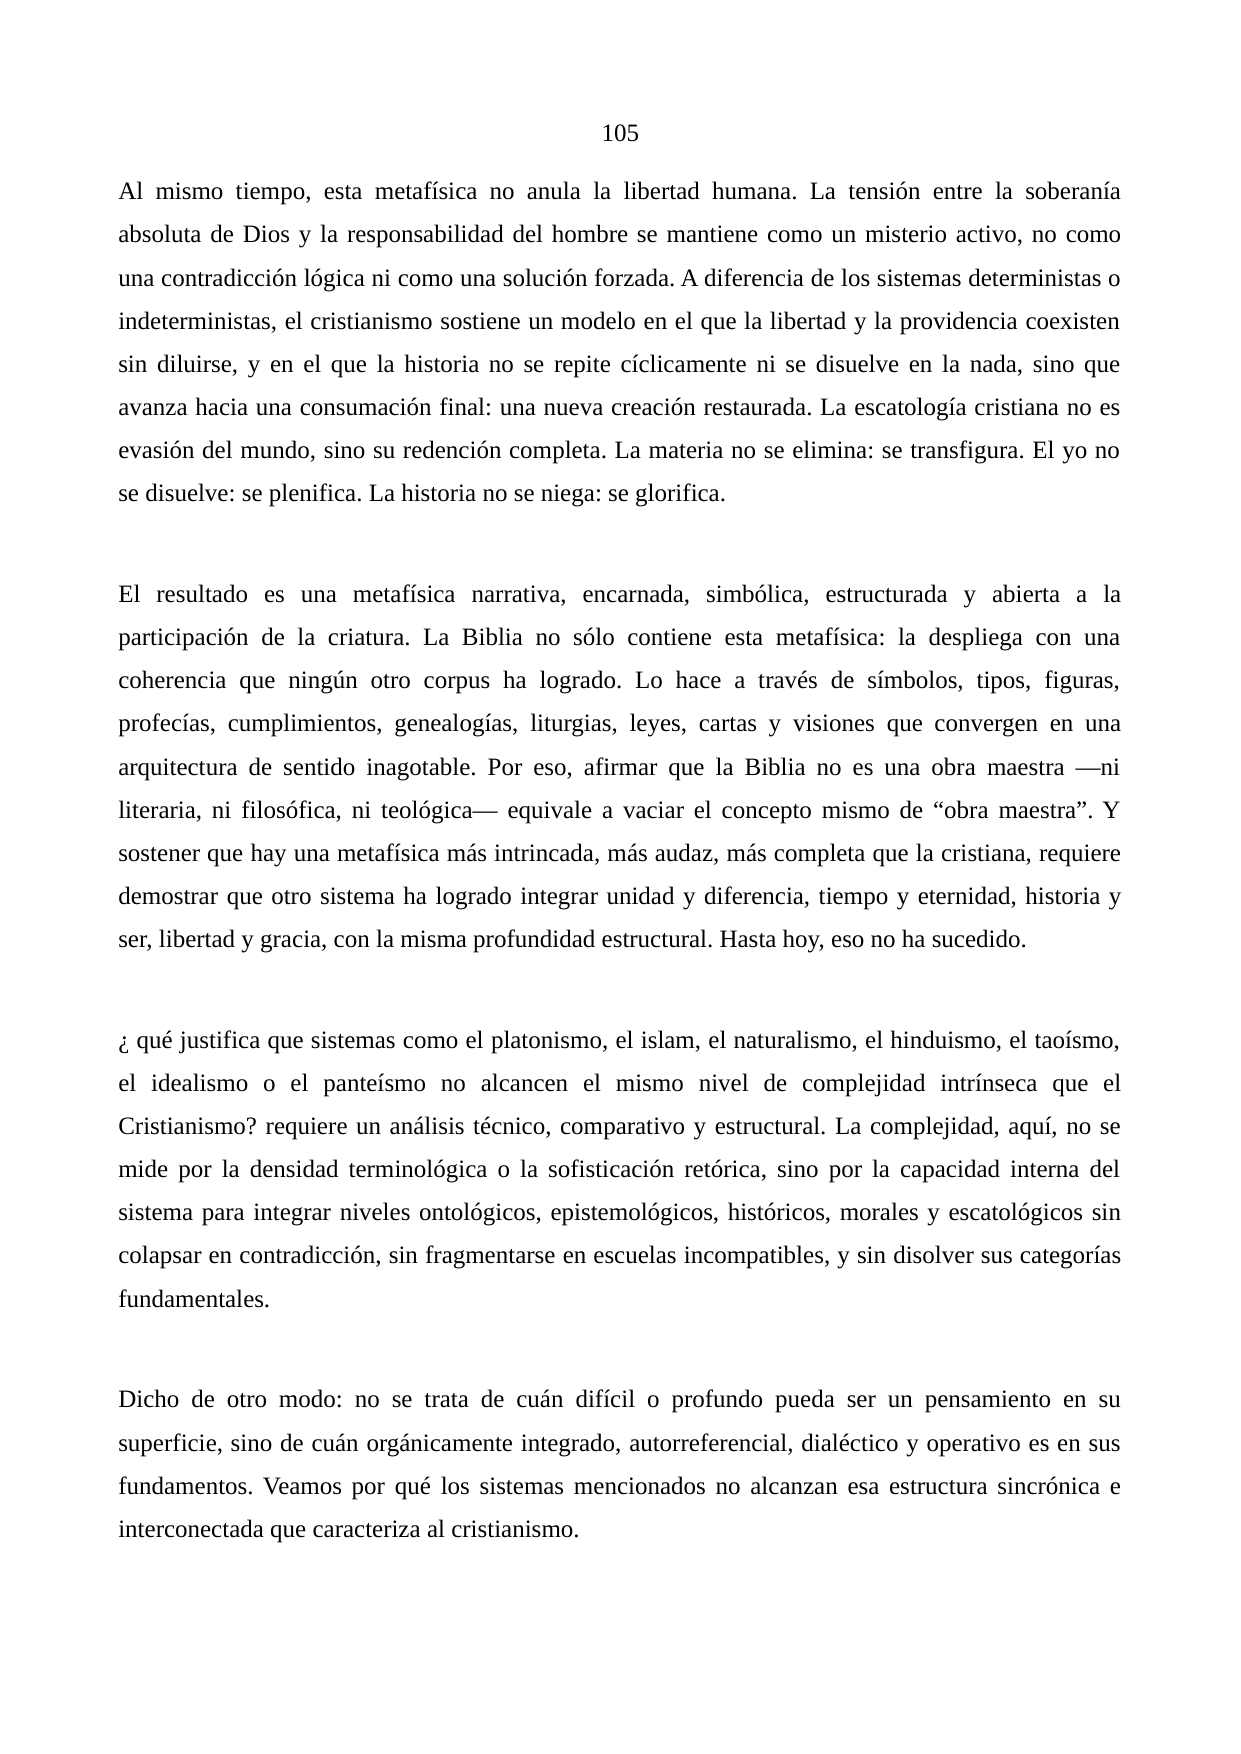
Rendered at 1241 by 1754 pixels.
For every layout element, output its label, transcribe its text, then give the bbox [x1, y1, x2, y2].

text El resultado es una metafísica narrativa, encarnada, simbólica, estructurada y abierta a la participación de la criatura. La Biblia no sólo contiene esta metafísica: la despliega con una coherencia que ningún otro corpus ha logrado. Lo hace a través de símbolos, tipos, figuras, profecías, cumplimientos, genealogías, liturgias, leyes, cartas y visiones que convergen en una arquitectura de sentido inagotable. Por eso, afirmar que la Biblia no es una obra maestra —ni literaria, ni filosófica, ni teológica— equivale a vaciar el concepto mismo de “obra maestra”. Y sostener que hay una metafísica más intrincada, más audaz, más completa que la cristiana, requiere demostrar que otro sistema ha logrado integrar unidad y diferencia, tiempo y eternidad, historia y ser, libertad y gracia, con la misma profundidad estructural. Hasta hoy, eso no ha sucedido. [118, 579, 1122, 953]
text Al mismo tiempo, esta metafísica no anula la libertad humana. La tensión entre la soberanía absoluta de Dios y la responsabilidad del hombre se mantiene como un misterio activo, no como una contradicción lógica ni como una solución forzada. A diferencia de los sistemas deterministas o indeterministas, el cristianismo sostiene un modelo en el que la libertad y la providencia coexisten sin diluirse, y en el que la historia no se repite cíclicamente ni se disuelve en la nada, sino que avanza hacia una consumación final: una nueva creación restaurada. La escatología cristiana no es evasión del mundo, sino su redención completa. La materia no se elimina: se transfigura. El yo no se disuelve: se plenifica. La historia no se niega: se glorifica. [118, 176, 1122, 507]
text Dicho de otro modo: no se trata de cuán difícil o profundo pueda ser un pensamiento en su superficie, sino de cuán orgánicamente integrado, autorreferencial, dialéctico y operativo es en sus fundamentos. Veamos por qué los sistemas mencionados no alcanzan esa estructura sincrónica e interconectada que caracteriza al cristianismo. [118, 1384, 1122, 1543]
text ¿ qué justifica que sistemas como el platonismo, el islam, el naturalismo, el hinduismo, el taoísmo, el idealismo o el panteísmo no alcancen el mismo nivel de complejidad intrínseca que el Cristianismo? requiere un análisis técnico, comparativo y estructural. La complejidad, aquí, no se mide por la densidad terminológica o la sofisticación retórica, sino por la capacidad interna del sistema para integrar niveles ontológicos, epistemológicos, históricos, morales y escatológicos sin colapsar en contradicción, sin fragmentarse en escuelas incompatibles, y sin disolver sus categorías fundamentales. [118, 1025, 1122, 1312]
